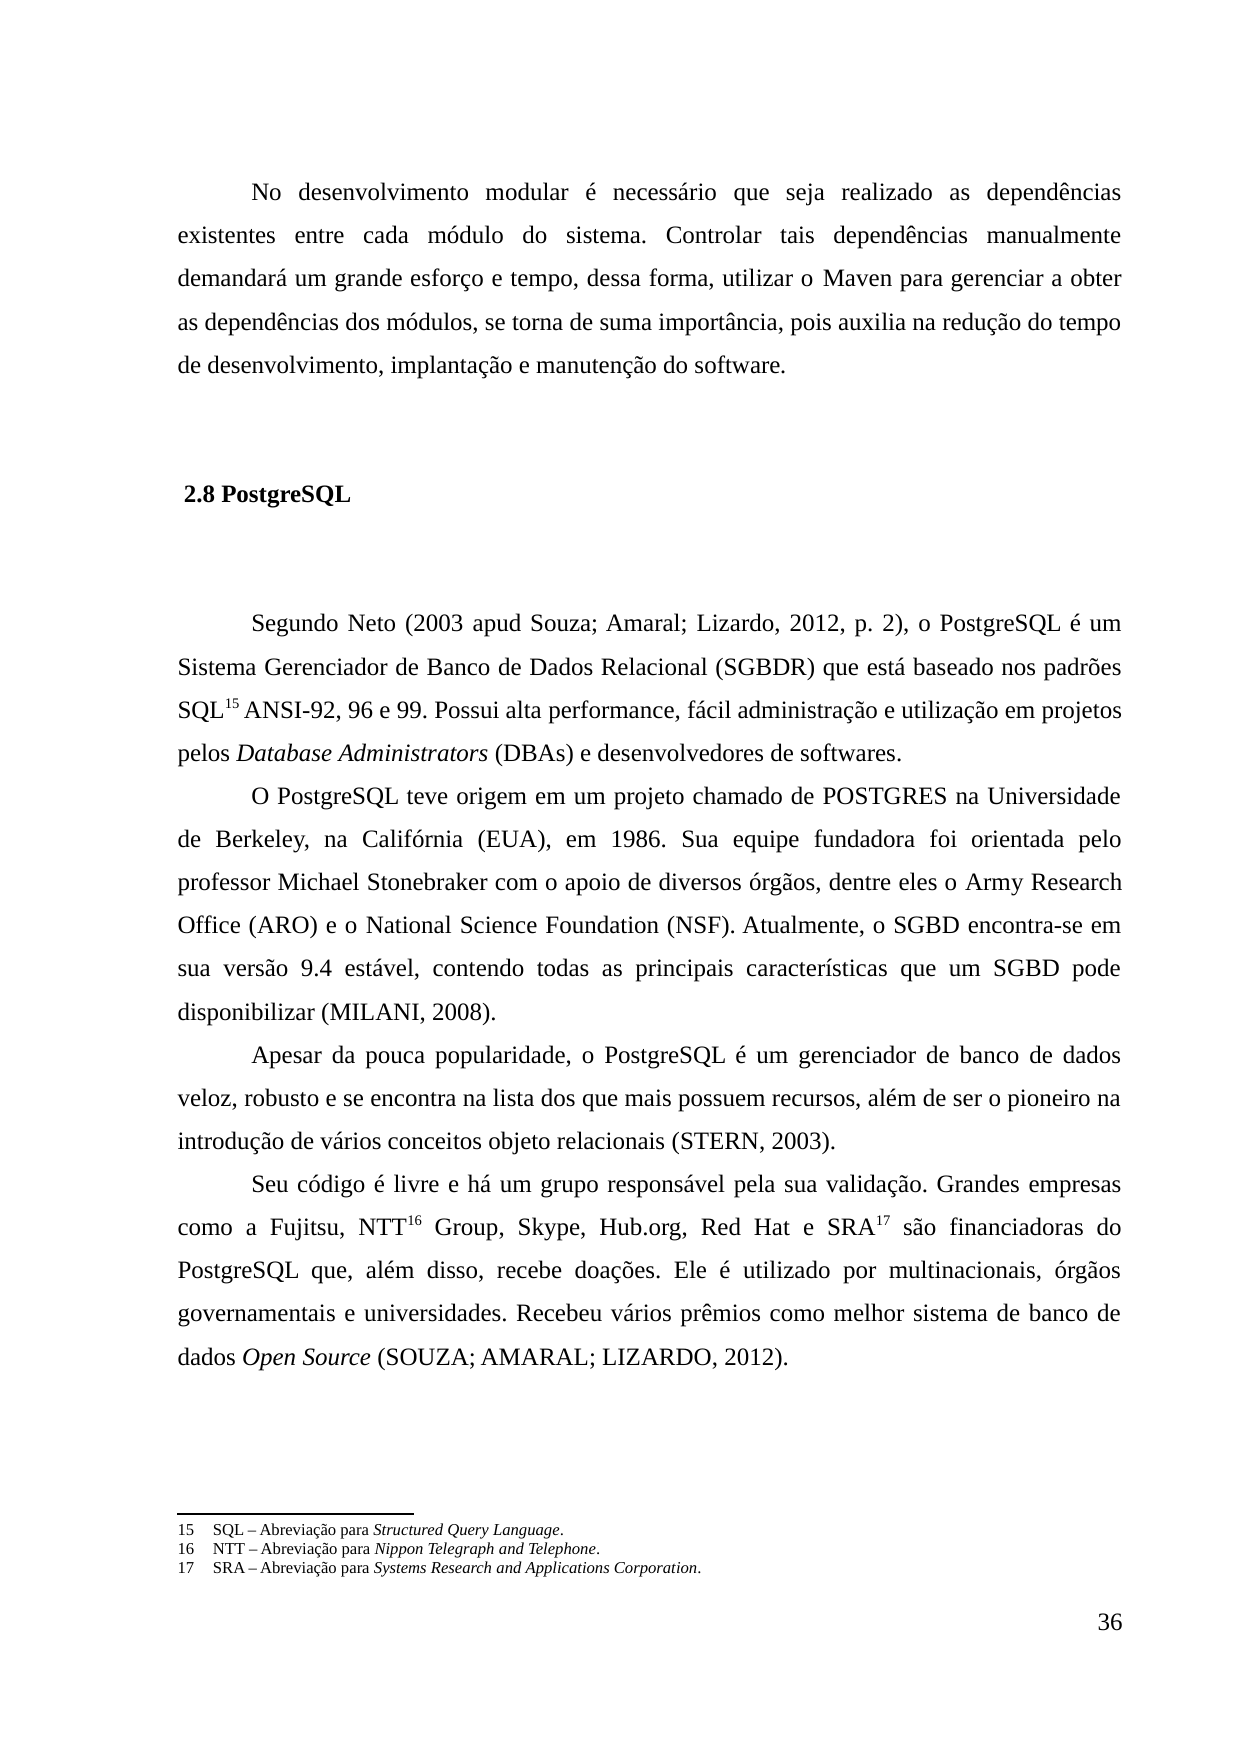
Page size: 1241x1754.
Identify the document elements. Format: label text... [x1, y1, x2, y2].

text No desenvolvimento modular é necessário que seja realizado as dependências existentes entre cada módulo do sistema. Controlar tais dependências manualmente demandará um grande esforço e tempo, dessa forma, utilizar o Maven para gerenciar a obter as dependências dos módulos, se torna de suma importância, pois auxilia na redução do tempo de desenvolvimento, implantação e manutenção do software. [177, 177, 1122, 378]
text NTT – Abreviação para Nippon Telegraph and Telephone. [177, 1539, 1122, 1558]
subtitle PostgreSQL [177, 479, 1122, 508]
text SRA – Abreviação para Systems Research and Applications Corporation. [177, 1558, 1122, 1577]
text SQL – Abreviação para Structured Query Language. [177, 1519, 1122, 1539]
text Segundo Neto (2003 apud Souza; Amaral; Lizardo, 2012, p. 2), o PostgreSQL é um Sistema Gerenciador de Banco de Dados Relacional (SGBDR) que está baseado nos padrões SQL ANSI-92, 96 e 99. Possui alta performance, fácil administração e utilização em projetos pelos Database Administrators (DBAs) e desenvolvedores de softwares. [177, 608, 1122, 767]
text Apesar da pouca popularidade, o PostgreSQL é um gerenciador de banco de dados veloz, robusto e se encontra na lista dos que mais possuem recursos, além de ser o pioneiro na introdução de vários conceitos objeto relacionais (STERN, 2003). [177, 1040, 1122, 1155]
text O PostgreSQL teve origem em um projeto chamado de POSTGRES na Universidade de Berkeley, na Califórnia (EUA), em 1986. Sua equipe fundadora foi orientada pelo professor Michael Stonebraker com o apoio de diversos órgãos, dentre eles o Army Research Office (ARO) e o National Science Foundation (NSF). Atualmente, o SGBD encontra-se em sua versão 9.4 estável, contendo todas as principais características que um SGBD pode disponibilizar (MILANI, 2008). [177, 781, 1122, 1025]
text Seu código é livre e há um grupo responsável pela sua validação. Grandes empresas como a Fujitsu, NTT Group, Skype, Hub.org, Red Hat e SRA são financiadoras do PostgreSQL que, além disso, recebe doações. Ele é utilizado por multinacionais, órgãos governamentais e universidades. Recebeu vários prêmios como melhor sistema de banco de dados Open Source (SOUZA; AMARAL; LIZARDO, 2012). [177, 1169, 1122, 1370]
